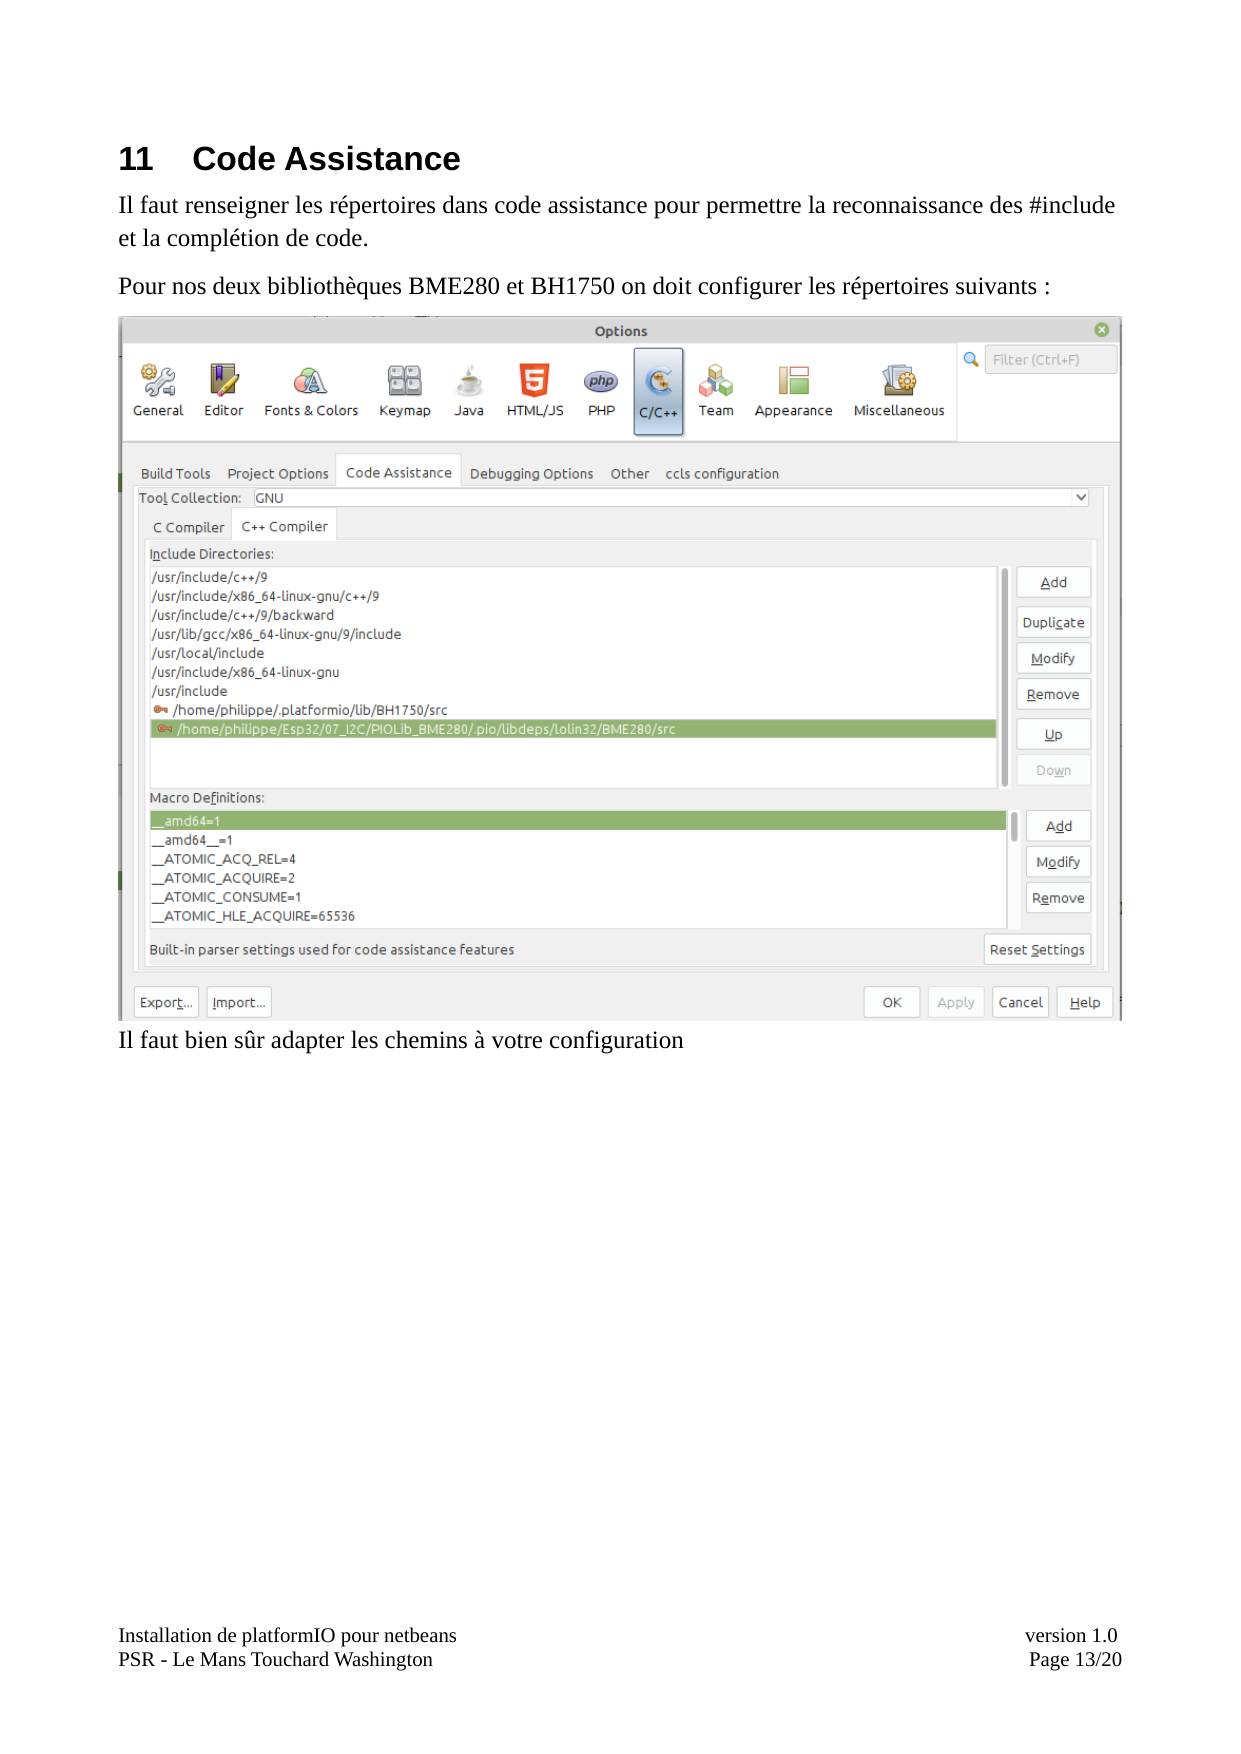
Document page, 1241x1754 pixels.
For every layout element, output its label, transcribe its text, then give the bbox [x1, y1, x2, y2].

text Pour nos deux bibliothèques BME280 et BH1750 on doit configurer les répertoires suivants : [118, 271, 1122, 299]
text Il faut renseigner les répertoires dans code assistance pour permettre la reconnaissance des #include et la complétion de code. [118, 190, 1122, 252]
picture [118, 316, 1123, 1021]
text Il faut bien sûr adapter les chemins à votre configuration [118, 1021, 1122, 1054]
subtitle Code Assistance [118, 139, 1122, 178]
